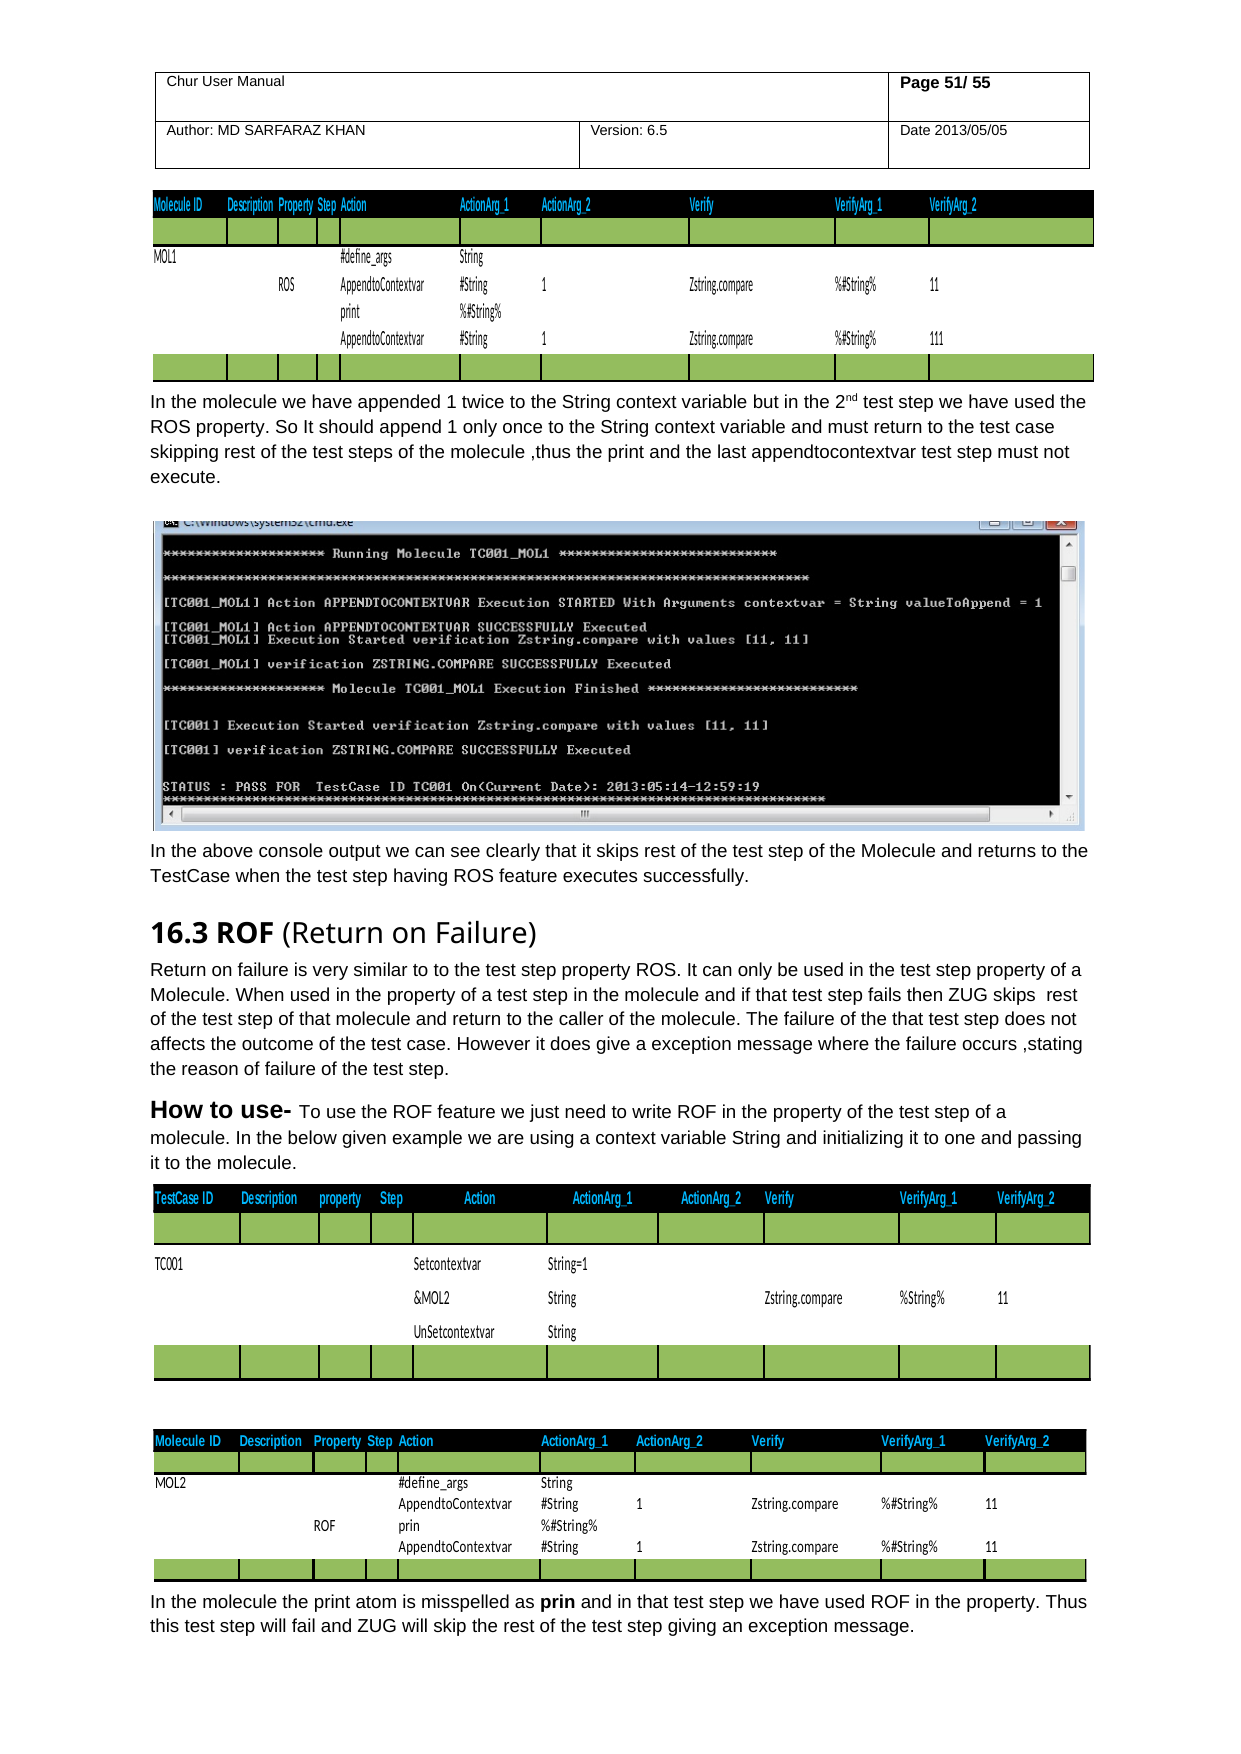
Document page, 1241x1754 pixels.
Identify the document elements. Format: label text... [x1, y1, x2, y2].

text In the molecule the print atom is misspelled as prin and in that test step we have used ROF in the property. Thus this test step will fail and ZUG will skip the rest of the test step giving an exception message. [150, 1430, 1090, 1637]
subtitle 16.3 ROF (Return on Failure) [150, 912, 1090, 952]
picture [153, 521, 1085, 831]
text In the molecule we have appended 1 twice to the String context variable but in the 2nd test step we have used the ROS property. So It should append 1 only once to the String context variable and must return to the test case skipping rest of the test steps of the molecule ,thus the print and the last appendtocontextvar test step must not execute. [150, 190, 1090, 487]
text In the above console output we can see clearly that it skips rest of the test step of the Molecule and returns to the TestCase when the test step having ROS feature executes successfully. [150, 840, 1090, 886]
text How to use- To use the ROF feature we just need to write ROF in the property of the test step of a molecule. In the below given example we are using a context variable String and initializing it to one and passing it to the molecule. [150, 1095, 1090, 1173]
text Return on failure is very similar to to the test step property ROS. It can only be used in the test step property of a Molecule. When used in the property of a test step in the molecule and if that test step fails then ZUG skips rest of the test step of that molecule and return to the caller of the molecule. The failure of the that test step does not affects the outcome of the test case. However it does give a exception message where the failure occurs ,stating the reason of failure of the test step. [150, 958, 1090, 1079]
